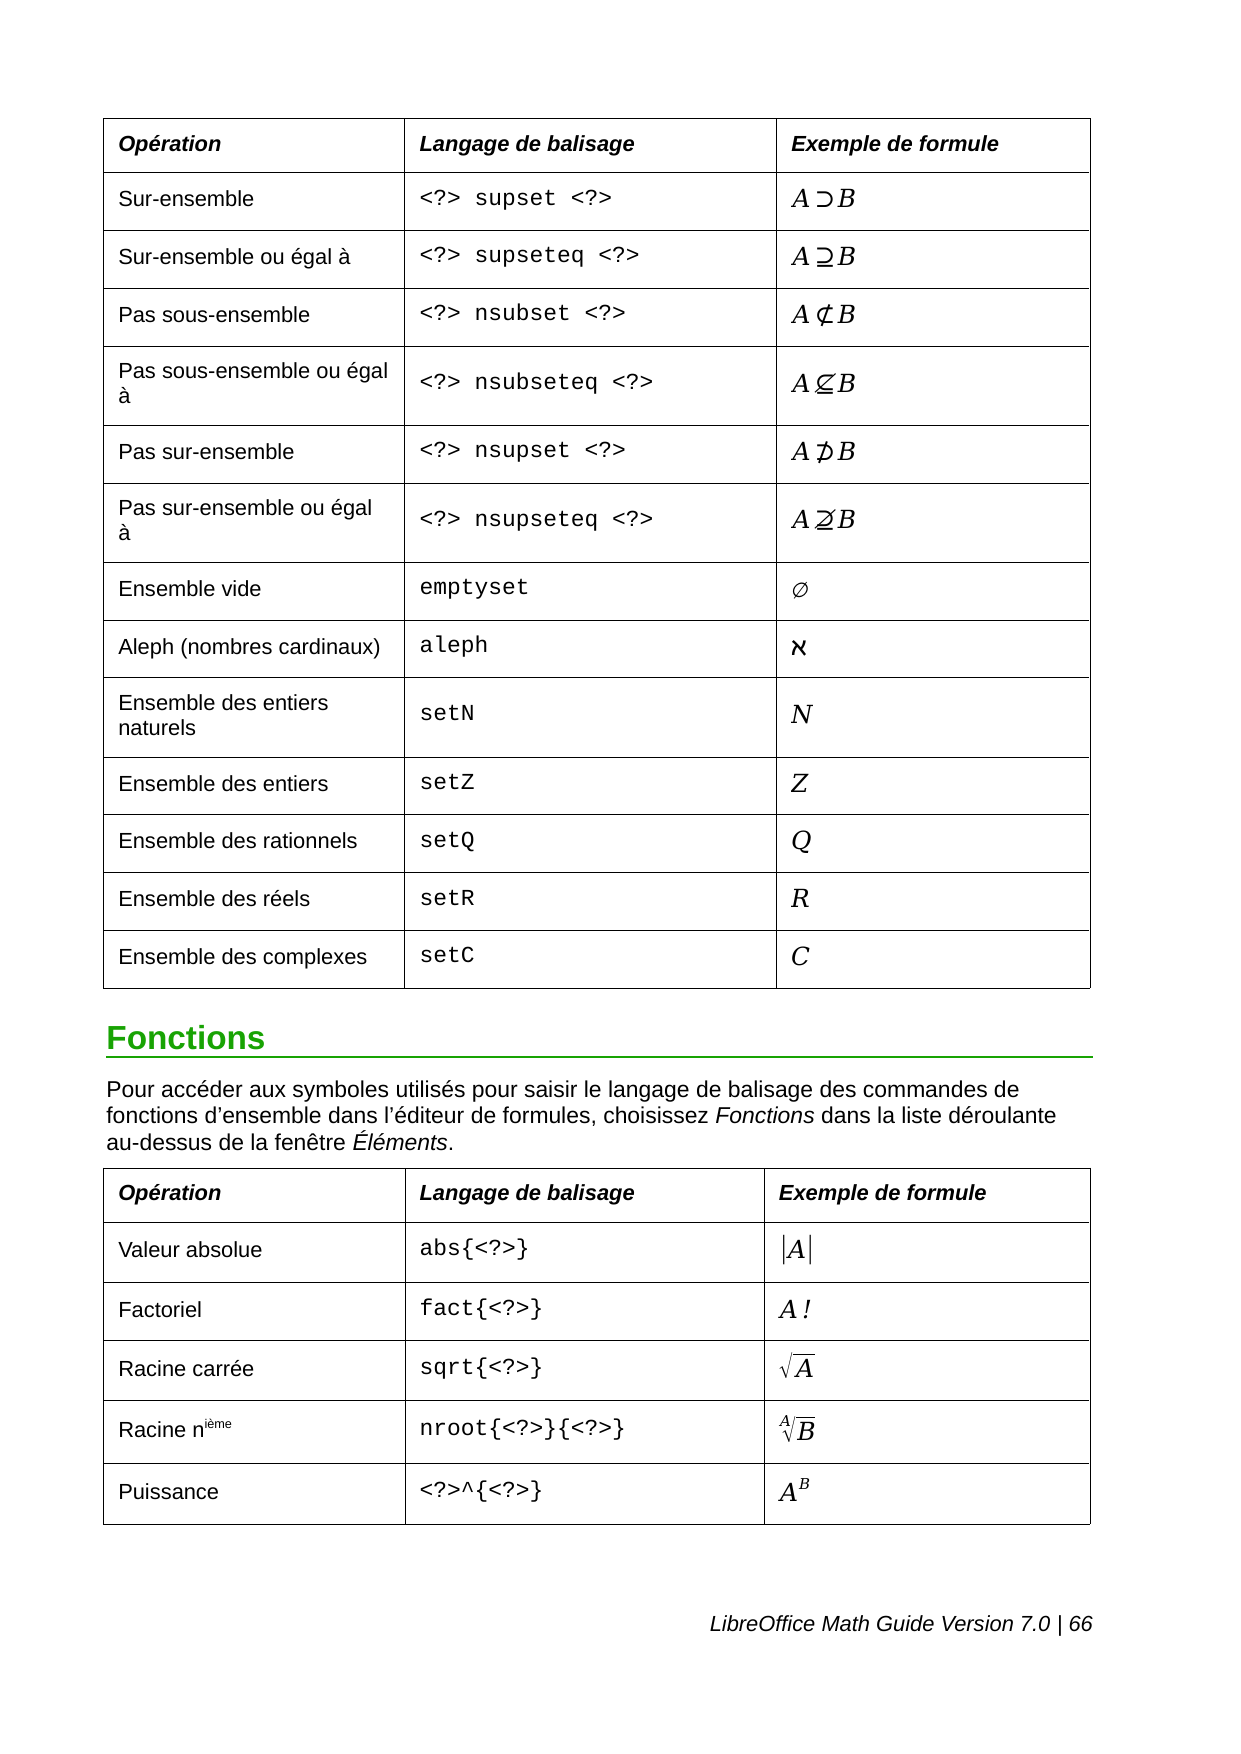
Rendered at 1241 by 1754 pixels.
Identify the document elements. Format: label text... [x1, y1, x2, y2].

table_cell Pas sur-ensemble ou égal à [104, 484, 404, 562]
table_cell setQ [405, 815, 776, 872]
table_cell [777, 483, 1090, 562]
table_cell [765, 1221, 1090, 1282]
table_cell Racine carrée [104, 1341, 405, 1400]
table_cell <?> nsubset <?> [405, 289, 776, 346]
table_cell [777, 677, 1090, 756]
table_cell Sur-ensemble [104, 173, 404, 230]
table_cell <?>^{<?>} [406, 1464, 764, 1524]
table_cell Ensemble vide [104, 563, 404, 619]
table_header Exemple de formule [777, 119, 1090, 172]
table_cell [777, 425, 1090, 482]
table_cell emptyset [405, 563, 776, 619]
table_header Langage de balisage [405, 119, 776, 172]
table_cell [777, 288, 1090, 346]
table_cell <?> nsupseteq <?> [405, 484, 776, 562]
table_cell Ensemble des rationnels [104, 815, 404, 872]
table_header Opération [104, 119, 404, 172]
table_cell nroot{<?>}{<?>} [406, 1401, 764, 1463]
table_cell [777, 620, 1090, 677]
table_cell [765, 1400, 1090, 1463]
table_cell [777, 756, 1090, 814]
table_cell [777, 930, 1090, 988]
table_cell Ensemble des réels [104, 873, 404, 930]
table_cell Puissance [104, 1464, 405, 1524]
table_header Opération [104, 1169, 405, 1221]
table_cell setC [405, 931, 776, 988]
table_cell [777, 172, 1090, 230]
table_cell [777, 230, 1090, 288]
table_cell aleph [405, 621, 776, 677]
subtitle Fonctions [106, 1018, 1093, 1056]
table_cell [777, 346, 1090, 425]
table_cell Valeur absolue [104, 1223, 405, 1282]
table_cell Pas sur-ensemble [104, 426, 404, 482]
table_cell [765, 1282, 1090, 1340]
table_header Langage de balisage [406, 1169, 764, 1221]
table_cell sqrt{<?>} [406, 1341, 764, 1400]
text Pour accéder aux symboles utilisés pour saisir le langage de balisage des commandes de fonctions d’ensemble dans l’éditeur de formules, choisissez Fonctions dans la liste déroulante au-dessus de la fenêtre Éléments. [106, 1076, 1093, 1155]
table_cell [765, 1463, 1090, 1524]
table_cell Ensemble des entiers [104, 758, 404, 814]
table_cell Racine nième [104, 1401, 405, 1463]
table_cell Factoriel [104, 1283, 405, 1340]
table_cell Pas sous-ensemble [104, 289, 404, 346]
table_cell setR [405, 873, 776, 930]
table_cell setZ [405, 758, 776, 814]
table_cell Aleph (nombres cardinaux) [104, 621, 404, 677]
table_cell Ensemble des complexes [104, 931, 404, 988]
table_cell <?> nsubseteq <?> [405, 347, 776, 425]
table_cell Pas sous-ensemble ou égal à [104, 347, 404, 425]
table_cell Sur-ensemble ou égal à [104, 231, 404, 288]
table_cell [765, 1340, 1090, 1400]
table_cell [777, 872, 1090, 930]
table_cell [777, 562, 1090, 619]
table_cell Ensemble des entiers naturels [104, 678, 404, 756]
table_cell <?> nsupset <?> [405, 426, 776, 482]
table_cell fact{<?>} [406, 1283, 764, 1340]
table_header Exemple de formule [765, 1169, 1090, 1221]
table_cell <?> supseteq <?> [405, 231, 776, 288]
table_cell setN [405, 678, 776, 756]
table_cell [777, 814, 1090, 872]
table_cell abs{<?>} [406, 1223, 764, 1282]
table_cell <?> supset <?> [405, 173, 776, 230]
